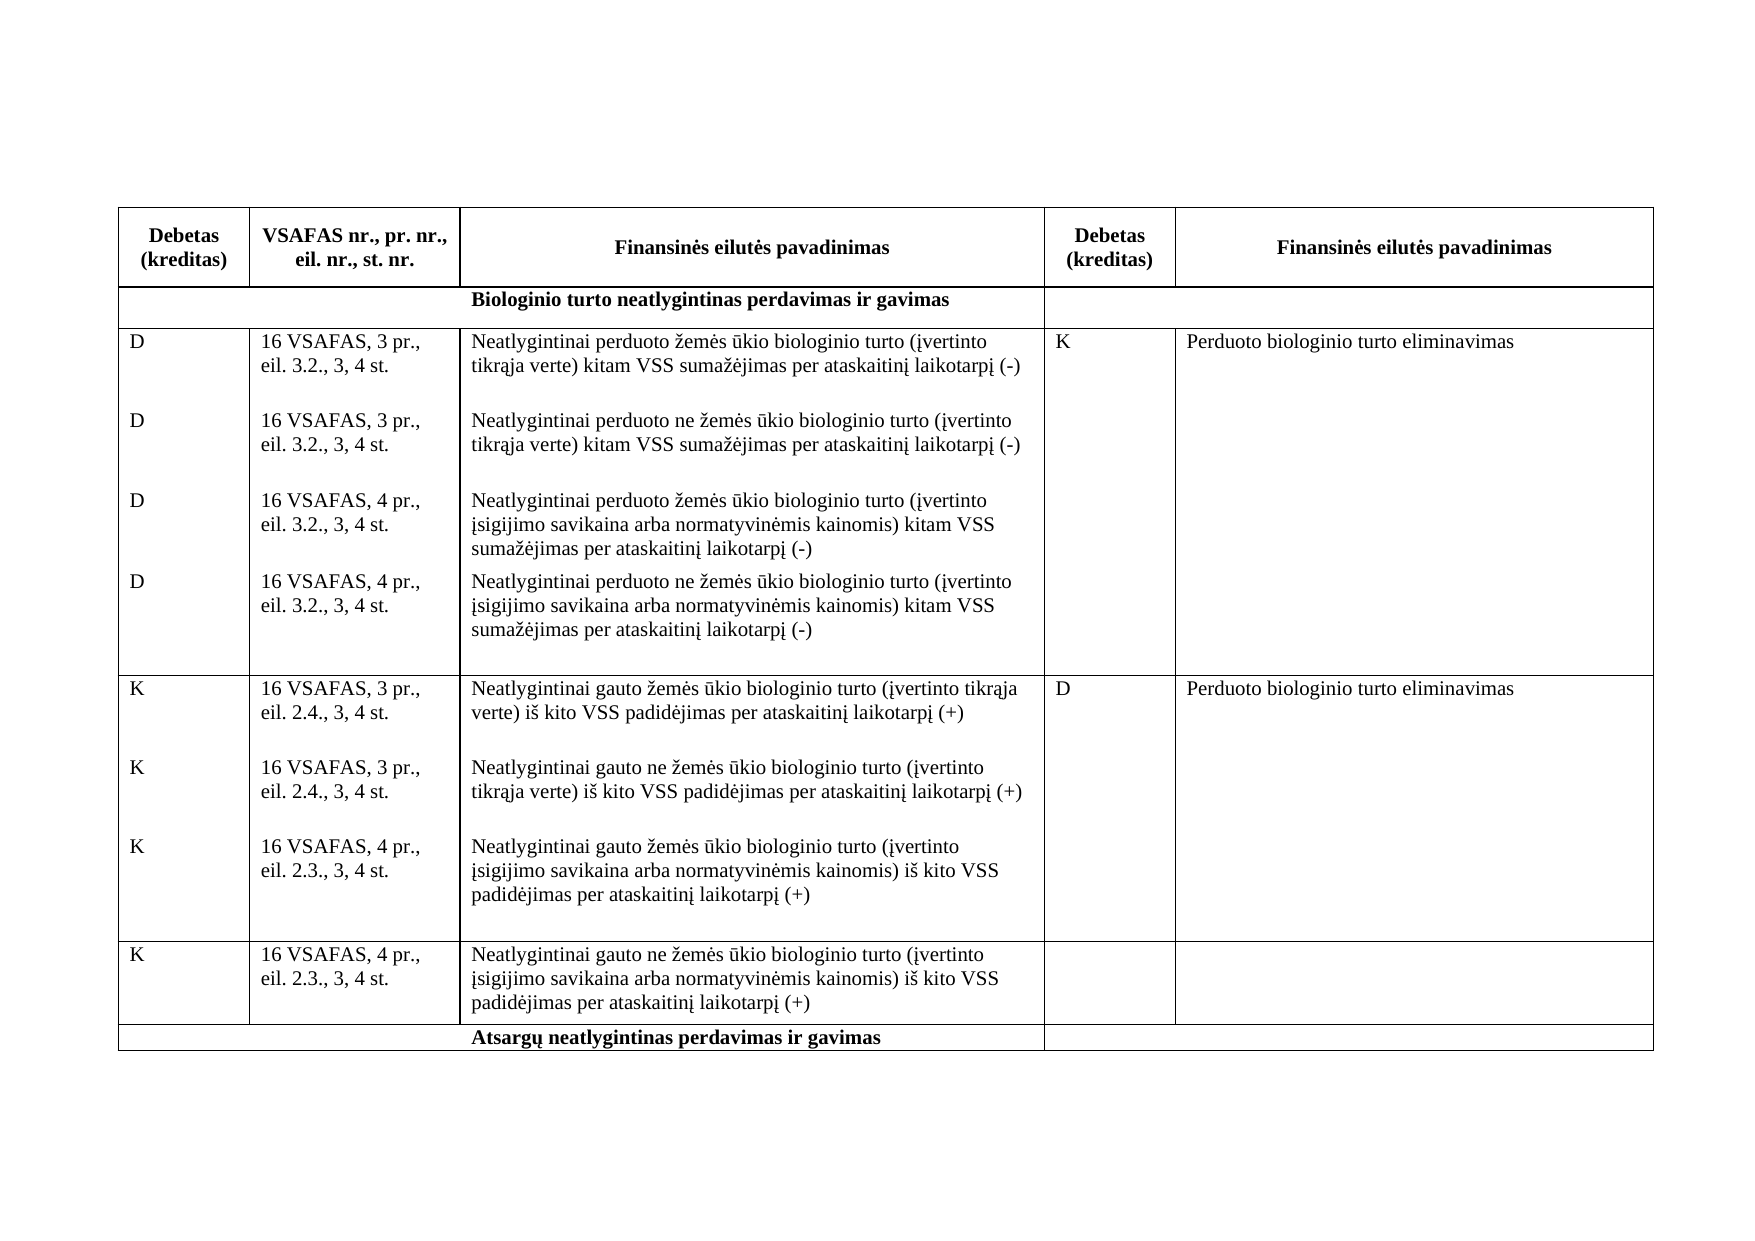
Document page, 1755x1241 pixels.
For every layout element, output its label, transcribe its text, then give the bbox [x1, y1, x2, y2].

table_cell [1045, 1025, 1175, 1050]
table_cell 16 VSAFAS, 4 pr., eil. 2.3., 3, 4 st. [250, 942, 459, 1023]
table_cell K [119, 834, 249, 941]
table_cell D [119, 329, 249, 408]
table_cell Atsargų neatlygintinas perdavimas ir gavimas [460, 1025, 1044, 1050]
table_cell Perduoto biologinio turto eliminavimas [1176, 329, 1653, 408]
table_cell [1176, 834, 1653, 941]
table_cell [1175, 1025, 1653, 1050]
table_header VSAFAS nr., pr. nr., eil. nr., st. nr. [250, 208, 459, 286]
table_cell [1176, 408, 1653, 488]
table_cell K [119, 755, 249, 834]
table_cell K [119, 676, 249, 754]
table_header Finansinės eilutės pavadinimas [1176, 208, 1653, 286]
table_header Debetas (kreditas) [119, 208, 249, 286]
table_cell 16 VSAFAS, 4 pr., eil. 2.3., 3, 4 st. [250, 834, 459, 941]
table_cell Neatlygintinai gauto ne žemės ūkio biologinio turto (įvertinto įsigijimo savikaina arba normatyvinėmis kainomis) iš kito VSS padidėjimas per ataskaitinį laikotarpį (+) [461, 942, 1044, 1023]
table_cell [1045, 408, 1175, 488]
table_cell Neatlygintinai perduoto ne žemės ūkio biologinio turto (įvertinto įsigijimo savikaina arba normatyvinėmis kainomis) kitam VSS sumažėjimas per ataskaitinį laikotarpį (-) [461, 569, 1044, 675]
table_cell D [1045, 676, 1175, 754]
table_cell Neatlygintinai perduoto žemės ūkio biologinio turto (įvertinto tikrąja verte) kitam VSS sumažėjimas per ataskaitinį laikotarpį (-) [461, 329, 1044, 408]
table_cell [249, 1025, 460, 1050]
table_cell [119, 1025, 249, 1050]
table_cell [1045, 755, 1175, 834]
table_cell [1176, 942, 1653, 1023]
table_header Debetas (kreditas) [1045, 208, 1175, 286]
table_cell [1045, 834, 1175, 941]
table_cell 16 VSAFAS, 4 pr., eil. 3.2., 3, 4 st. [250, 569, 459, 675]
table_cell Neatlygintinai gauto žemės ūkio biologinio turto (įvertinto įsigijimo savikaina arba normatyvinėmis kainomis) iš kito VSS padidėjimas per ataskaitinį laikotarpį (+) [461, 834, 1044, 941]
table_cell 16 VSAFAS, 3 pr., eil. 3.2., 3, 4 st. [250, 329, 459, 408]
table_cell Neatlygintinai gauto žemės ūkio biologinio turto (įvertinto tikrąja verte) iš kito VSS padidėjimas per ataskaitinį laikotarpį (+) [461, 676, 1044, 754]
table_cell Neatlygintinai gauto ne žemės ūkio biologinio turto (įvertinto tikrąja verte) iš kito VSS padidėjimas per ataskaitinį laikotarpį (+) [461, 755, 1044, 834]
table_cell [249, 288, 460, 328]
table_cell [1176, 755, 1653, 834]
table_cell [1045, 569, 1175, 675]
table_cell K [119, 942, 249, 1023]
table_cell D [119, 408, 249, 488]
table_cell K [1045, 329, 1175, 408]
table_cell 16 VSAFAS, 3 pr., eil. 3.2., 3, 4 st. [250, 408, 459, 488]
table_cell [1045, 488, 1175, 569]
table_cell D [119, 569, 249, 675]
table_cell Neatlygintinai perduoto ne žemės ūkio biologinio turto (įvertinto tikrąja verte) kitam VSS sumažėjimas per ataskaitinį laikotarpį (-) [461, 408, 1044, 488]
table_cell [1176, 488, 1653, 569]
table_cell [1045, 288, 1175, 328]
table_cell 16 VSAFAS, 3 pr., eil. 2.4., 3, 4 st. [250, 676, 459, 754]
table_cell [119, 288, 249, 328]
table_cell Perduoto biologinio turto eliminavimas [1176, 676, 1653, 754]
table_cell [1176, 569, 1653, 675]
table_cell D [119, 488, 249, 569]
table_cell [1175, 288, 1653, 328]
table_cell Neatlygintinai perduoto žemės ūkio biologinio turto (įvertinto įsigijimo savikaina arba normatyvinėmis kainomis) kitam VSS sumažėjimas per ataskaitinį laikotarpį (-) [461, 488, 1044, 569]
table_cell [1045, 942, 1175, 1023]
table_cell 16 VSAFAS, 4 pr., eil. 3.2., 3, 4 st. [250, 488, 459, 569]
table_header Finansinės eilutės pavadinimas [461, 208, 1044, 286]
table_cell 16 VSAFAS, 3 pr., eil. 2.4., 3, 4 st. [250, 755, 459, 834]
table_cell Biologinio turto neatlygintinas perdavimas ir gavimas [460, 288, 1044, 328]
